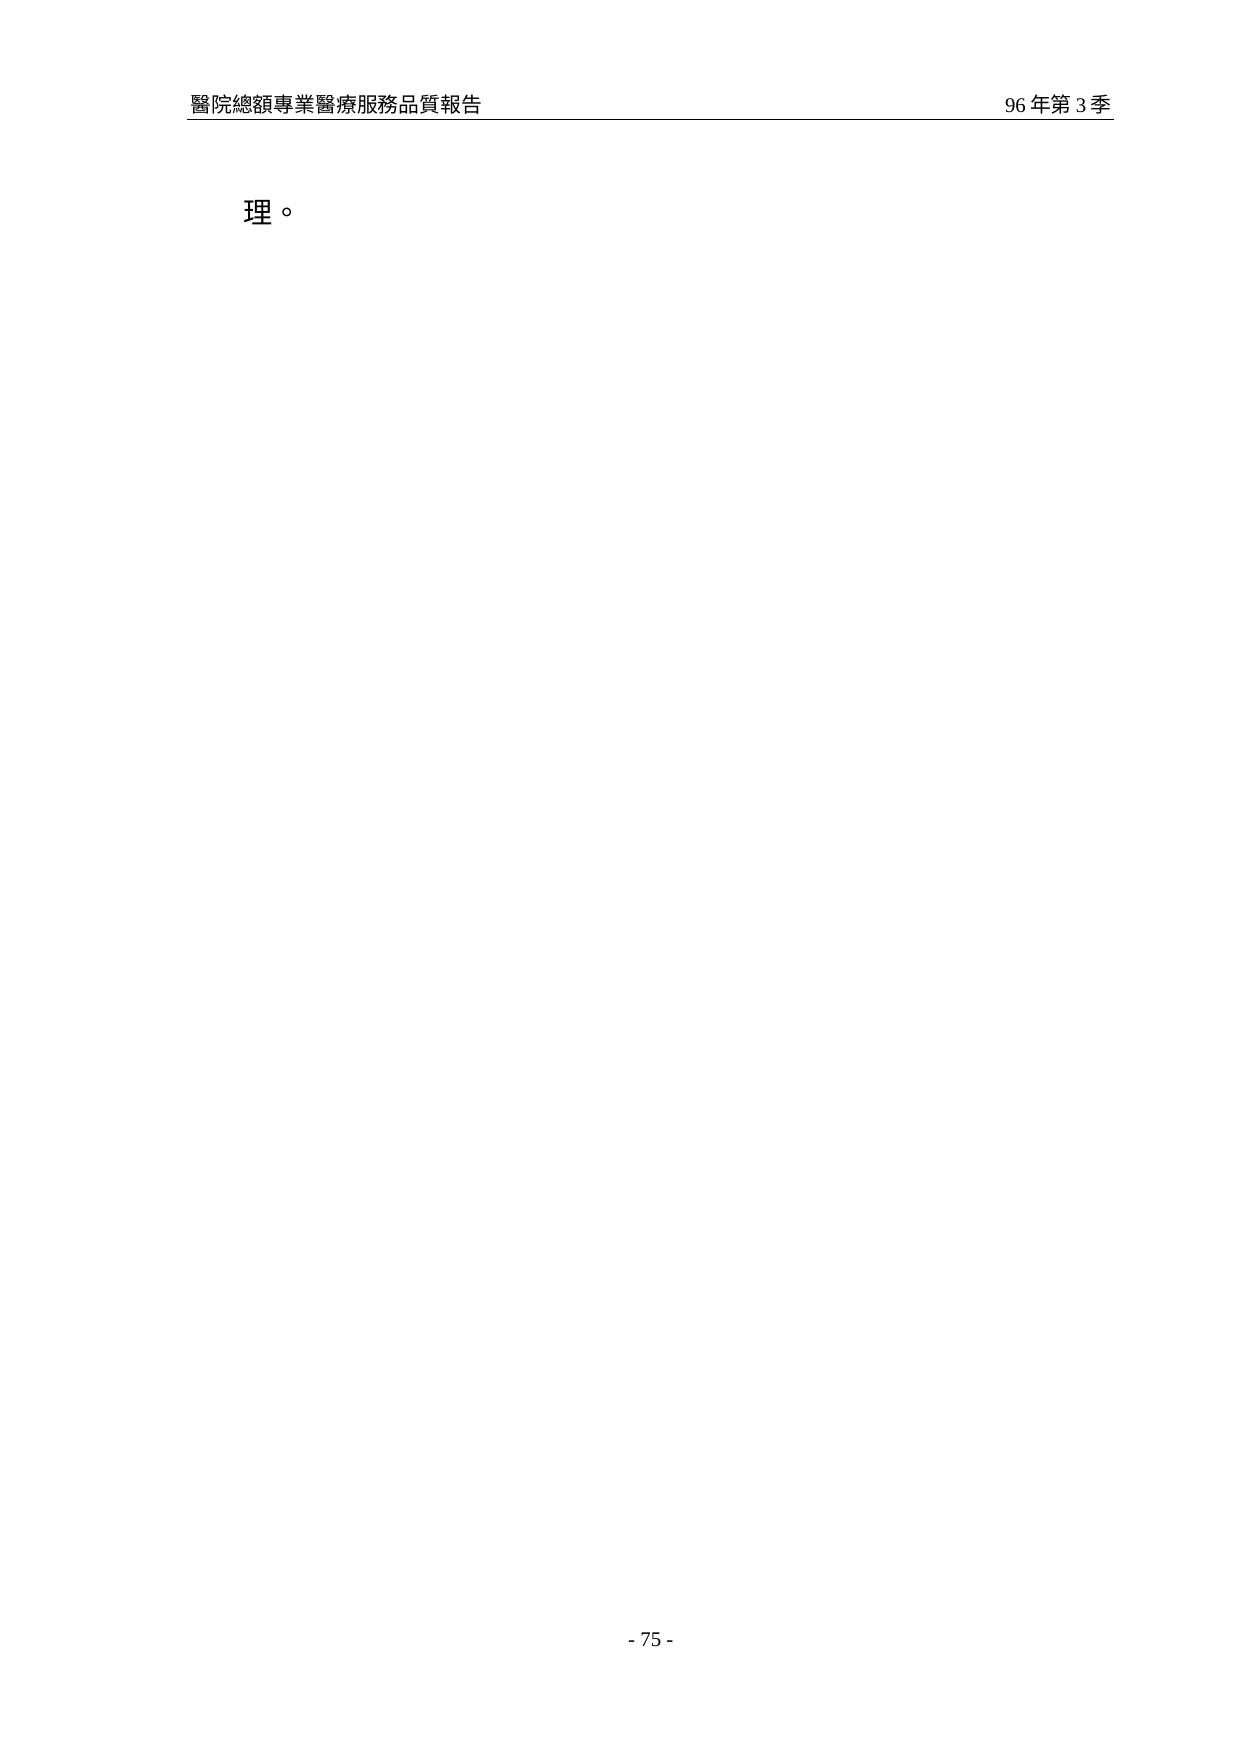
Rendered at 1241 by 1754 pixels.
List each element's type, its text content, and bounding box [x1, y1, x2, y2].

text 理。 [243, 169, 1114, 232]
